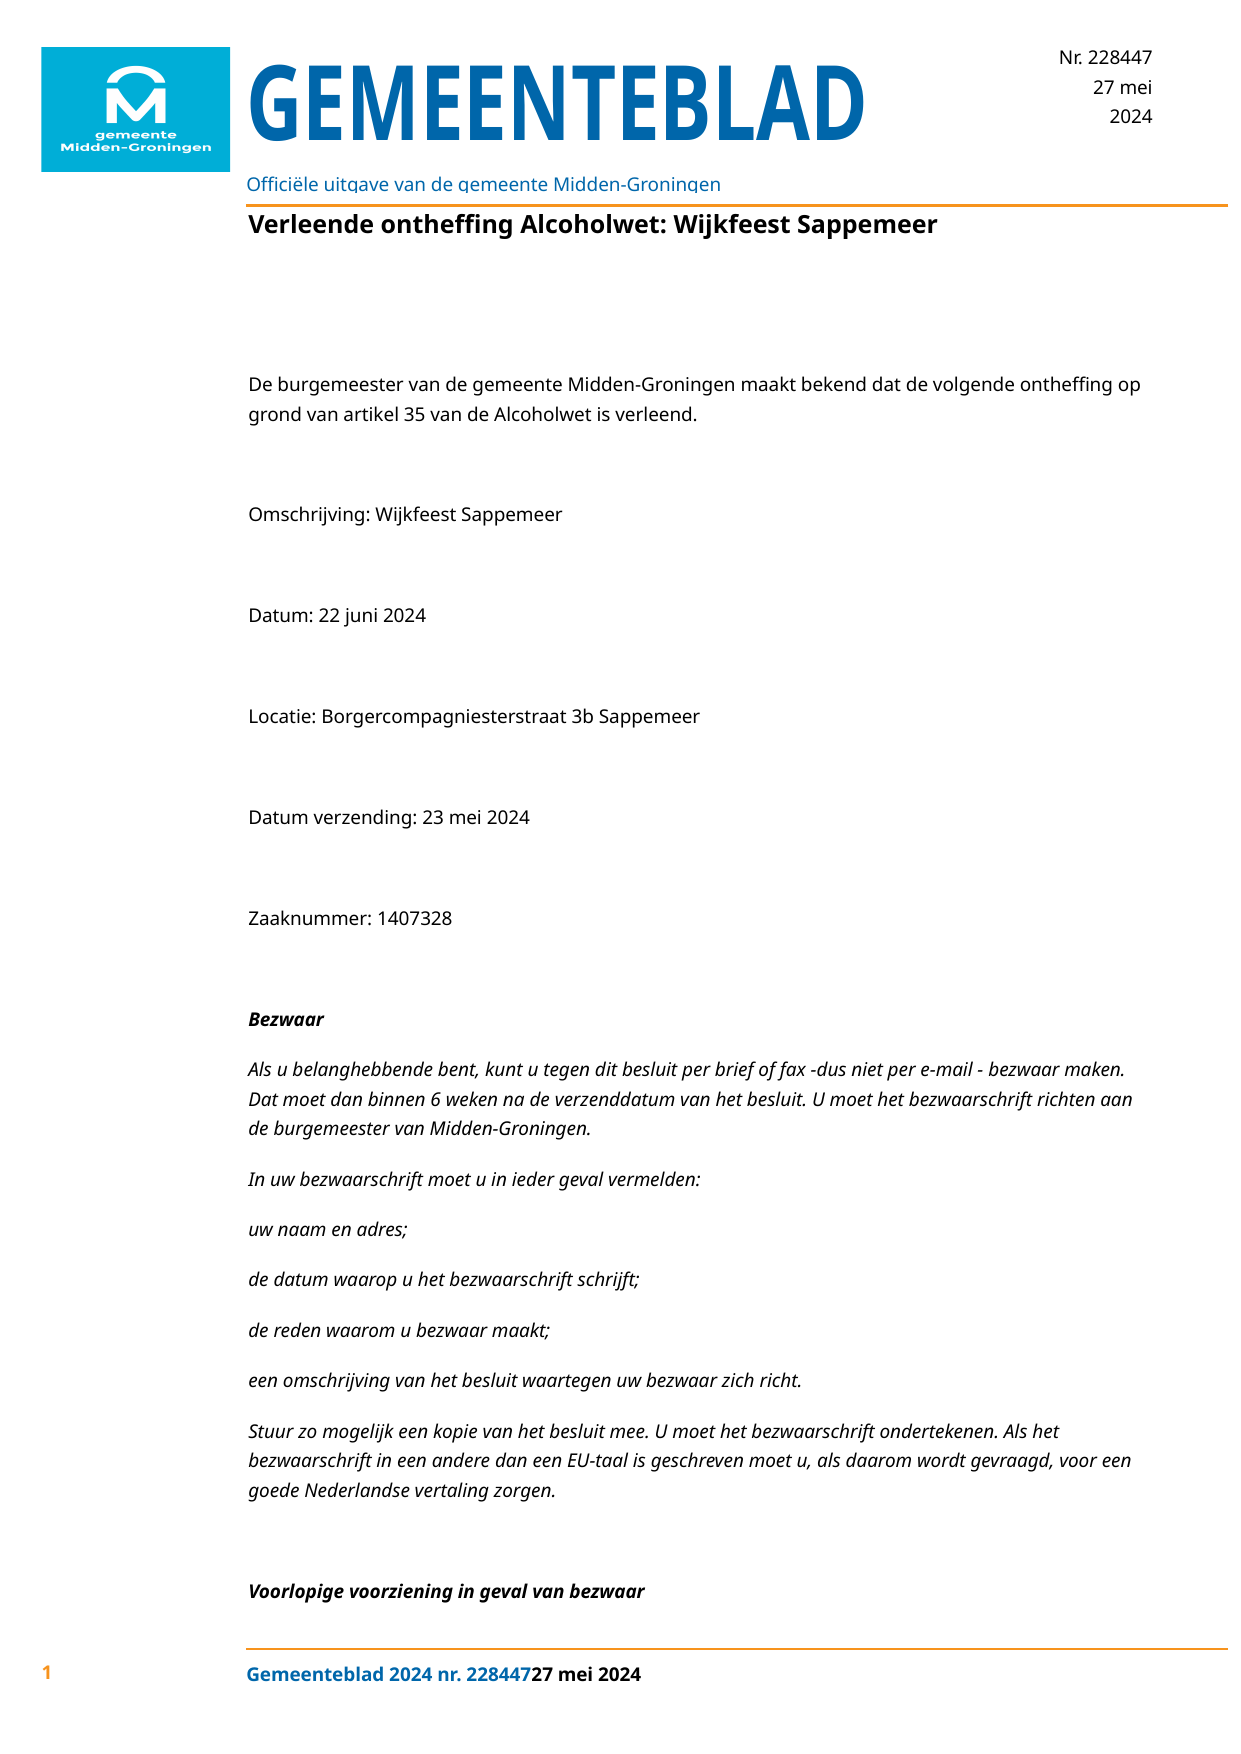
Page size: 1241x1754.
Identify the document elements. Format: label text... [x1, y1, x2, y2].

text Bezwaar [248, 1006, 1152, 1031]
text In uw bezwaarschrift moet u in ieder geval vermelden: [248, 1166, 1152, 1191]
text Als u belanghebbende bent, kunt u tegen dit besluit per brief of fax -dus niet per e-mail - bezwaar maken. Dat moet dan binnen 6 weken na de verzenddatum van het besluit. U moet het bezwaarschrift richten aan de burgemeester van Midden-Groningen. [248, 1056, 1152, 1141]
text Stuur zo mogelijk een kopie van het besluit mee. U moet het bezwaarschrift ondertekenen. Als het bezwaarschrift in een andere dan een EU-taal is geschreven moet u, als daarom wordt gevraagd, voor een goede Nederlandse vertaling zorgen. [248, 1418, 1152, 1503]
text Voorlopige voorziening in geval van bezwaar [248, 1578, 1152, 1603]
text een omschrijving van het besluit waartegen uw bezwaar zich richt. [248, 1367, 1152, 1393]
picture [184, 146, 190, 153]
text Datum verzending: 23 mei 2024 [248, 804, 1152, 830]
text De burgemeester van de gemeente Midden-Groningen maakt bekend dat de volgende ontheffing op grond van artikel 35 van de Alcoholwet is verleend. [248, 371, 1152, 426]
text de datum waarop u het bezwaarschrift schrijft; [248, 1267, 1152, 1292]
text Locatie: Borgercompagniesterstraat 3b Sappemeer [248, 703, 1152, 729]
picture [108, 66, 164, 82]
text uw naam en adres; [248, 1216, 1152, 1242]
text Zaaknummer: 1407328 [248, 905, 1152, 931]
text Omschrijving: Wijkfeest Sappemeer [248, 502, 1152, 527]
picture [107, 89, 165, 122]
text Verleende ontheffing Alcoholwet: Wijkfeest Sappemeer [248, 207, 1152, 241]
text Datum: 22 juni 2024 [248, 602, 1152, 628]
text de reden waarom u bezwaar maakt; [248, 1317, 1152, 1343]
